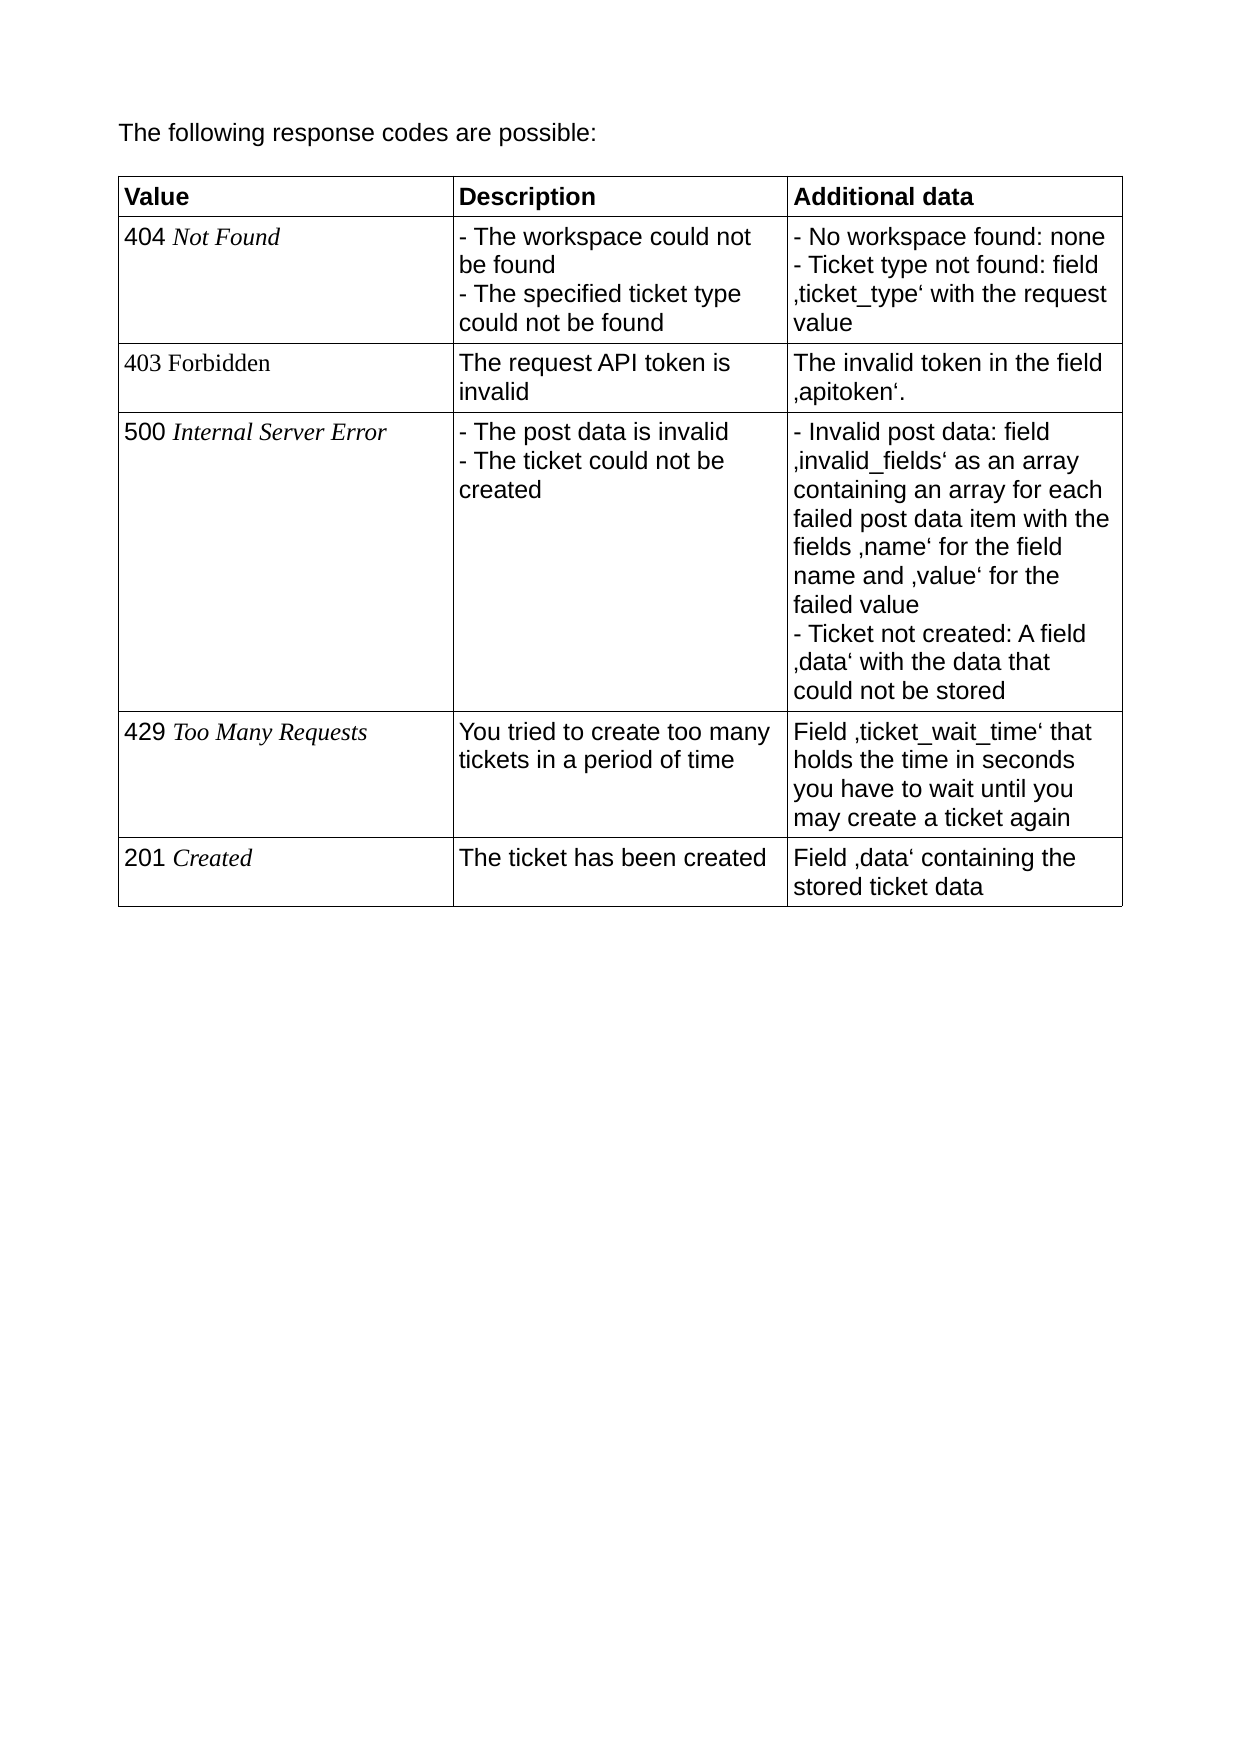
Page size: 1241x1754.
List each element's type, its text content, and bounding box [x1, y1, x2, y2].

text The following response codes are possible: [118, 118, 1122, 147]
table_cell 500 Internal Server Error [119, 413, 453, 711]
table_cell 429 Too Many Requests [119, 712, 453, 837]
table_header Additional data [788, 177, 1122, 216]
table_cell Field ‚ticket_wait_time‘ that holds the time in seconds you have to wait until you may create a ticket again [788, 712, 1122, 837]
table_cell 201 Created [119, 838, 453, 906]
table_cell - The workspace could not be found - The specified ticket type could not be found [454, 217, 787, 342]
table_cell 404 Not Found [119, 217, 453, 342]
table_cell The request API token is invalid [454, 344, 787, 412]
table_cell - Invalid post data: field ‚invalid_fields‘ as an array containing an array for each failed post data item with the fields ‚name‘ for the field name and ‚value‘ for the failed value - Ticket not created: A field ‚data‘ with the data that could not be stored [788, 413, 1122, 711]
table_cell - No workspace found: none - Ticket type not found: field ‚ticket_type‘ with the request value [788, 217, 1122, 342]
table_cell You tried to create too many tickets in a period of time [454, 712, 787, 837]
table_cell 403 Forbidden [119, 344, 453, 412]
table_cell The invalid token in the field ‚apitoken‘. [788, 344, 1122, 412]
table_header Description [454, 177, 787, 216]
table_cell - The post data is invalid - The ticket could not be created [454, 413, 787, 711]
table_cell Field ‚data‘ containing the stored ticket data [788, 838, 1122, 906]
table_header Value [119, 177, 453, 216]
table_cell The ticket has been created [454, 838, 787, 906]
